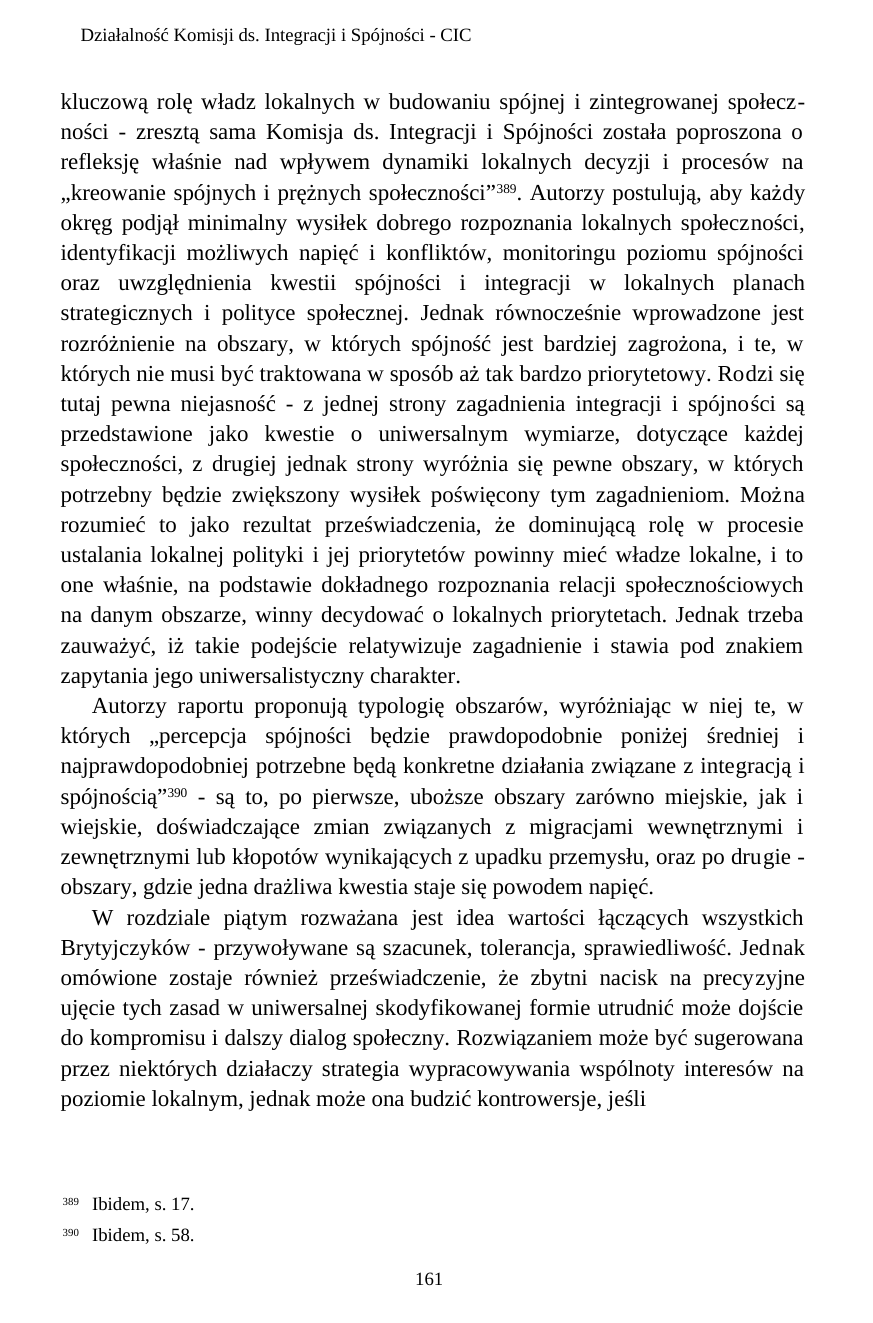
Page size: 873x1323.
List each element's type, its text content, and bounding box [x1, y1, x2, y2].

text Autorzy raportu proponują typologię obszarów, wyróżniając w niej te, w których „percepcja spójności będzie prawdopodobnie poniżej średniej i najprawdopodobniej potrzebne będą konkretne działania związane z inte­gracją i spójnością”390 - są to, po pierwsze, uboższe obszary zarówno miejskie, jak i wiejskie, doświadczające zmian związanych z migracjami wewnętrznymi i zewnętrznymi lub kłopotów wynikających z upadku przemysłu, oraz po dru­gie - obszary, gdzie jedna drażliwa kwestia staje się powodem napięć. [60, 692, 805, 900]
text 390 Ibidem, s. 58. [62, 1224, 202, 1244]
text kluczową rolę władz lokalnych w budowaniu spójnej i zintegrowanej społecz­ności - zresztą sama Komisja ds. Integracji i Spójności została poproszona o refleksję właśnie nad wpływem dynamiki lokalnych decyzji i procesów na „kreowanie spójnych i prężnych społeczności”389. Autorzy postulują, aby każ­dy okręg podjął minimalny wysiłek dobrego rozpoznania lokalnych społecz­ności, identyfikacji możliwych napięć i konfliktów, monitoringu poziomu spójności oraz uwzględnienia kwestii spójności i integracji w lokalnych pla­nach strategicznych i polityce społecznej. Jednak równocześnie wprowadzone jest rozróżnienie na obszary, w których spójność jest bardziej zagrożona, i te, w których nie musi być traktowana w sposób aż tak bardzo priorytetowy. Ro­dzi się tutaj pewna niejasność - z jednej strony zagadnienia integracji i spójno­ści są przedstawione jako kwestie o uniwersalnym wymiarze, dotyczące każdej społeczności, z drugiej jednak strony wyróżnia się pewne obszary, w których potrzebny będzie zwiększony wysiłek poświęcony tym zagadnieniom. Moż­na rozumieć to jako rezultat przeświadczenia, że dominującą rolę w procesie ustalania lokalnej polityki i jej priorytetów powinny mieć władze lokalne, i to one właśnie, na podstawie dokładnego rozpoznania relacji społecznościowych na danym obszarze, winny decydować o lokalnych priorytetach. Jednak trzeba zauważyć, iż takie podejście relatywizuje zagadnienie i stawia pod znakiem zapytania jego uniwersalistyczny charakter. [60, 88, 805, 688]
text W rozdziale piątym rozważana jest idea wartości łączących wszystkich Brytyjczyków - przywoływane są szacunek, tolerancja, sprawiedliwość. Jed­nak omówione zostaje również przeświadczenie, że zbytni nacisk na precy­zyjne ujęcie tych zasad w uniwersalnej skodyfikowanej formie utrudnić może dojście do kompromisu i dalszy dialog społeczny. Rozwiązaniem może być sugerowana przez niektórych działaczy strategia wypracowywania wspólnoty interesów na poziomie lokalnym, jednak może ona budzić kontrowersje, jeśli [60, 903, 805, 1111]
text Działalność Komisji ds. Integracji i Spójności - CIC [80, 24, 513, 46]
text 161 [415, 1268, 448, 1289]
text 389 Ibidem, s. 17. [62, 1193, 202, 1214]
